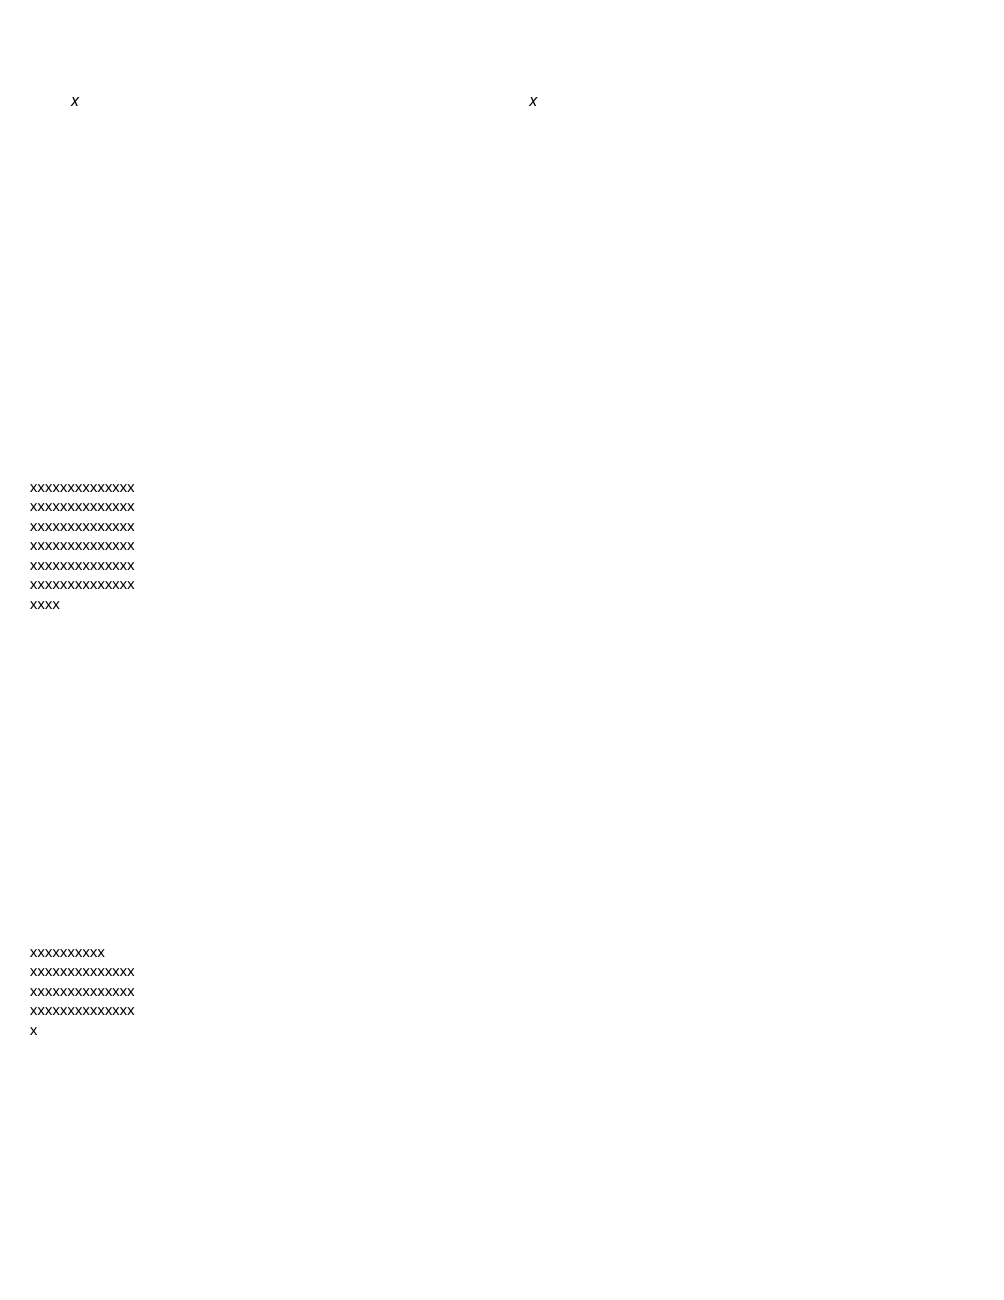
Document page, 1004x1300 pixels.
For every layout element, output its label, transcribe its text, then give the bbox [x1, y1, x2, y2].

text xxxxxxxxxxxxxxxxxxxxxxxxxxxxxxxxxxxxxxxxxxxxxxxxxxxxxxxxxxxxxxxxxxxxxxxxxxxxxxxxxxxxxxxx [29, 477, 142, 613]
text xxxxxxxxxx xxxxxxxxxxxxxxxxxxxxxxxxxxxxxxxxxxxxxxxxxxx [29, 942, 142, 1039]
